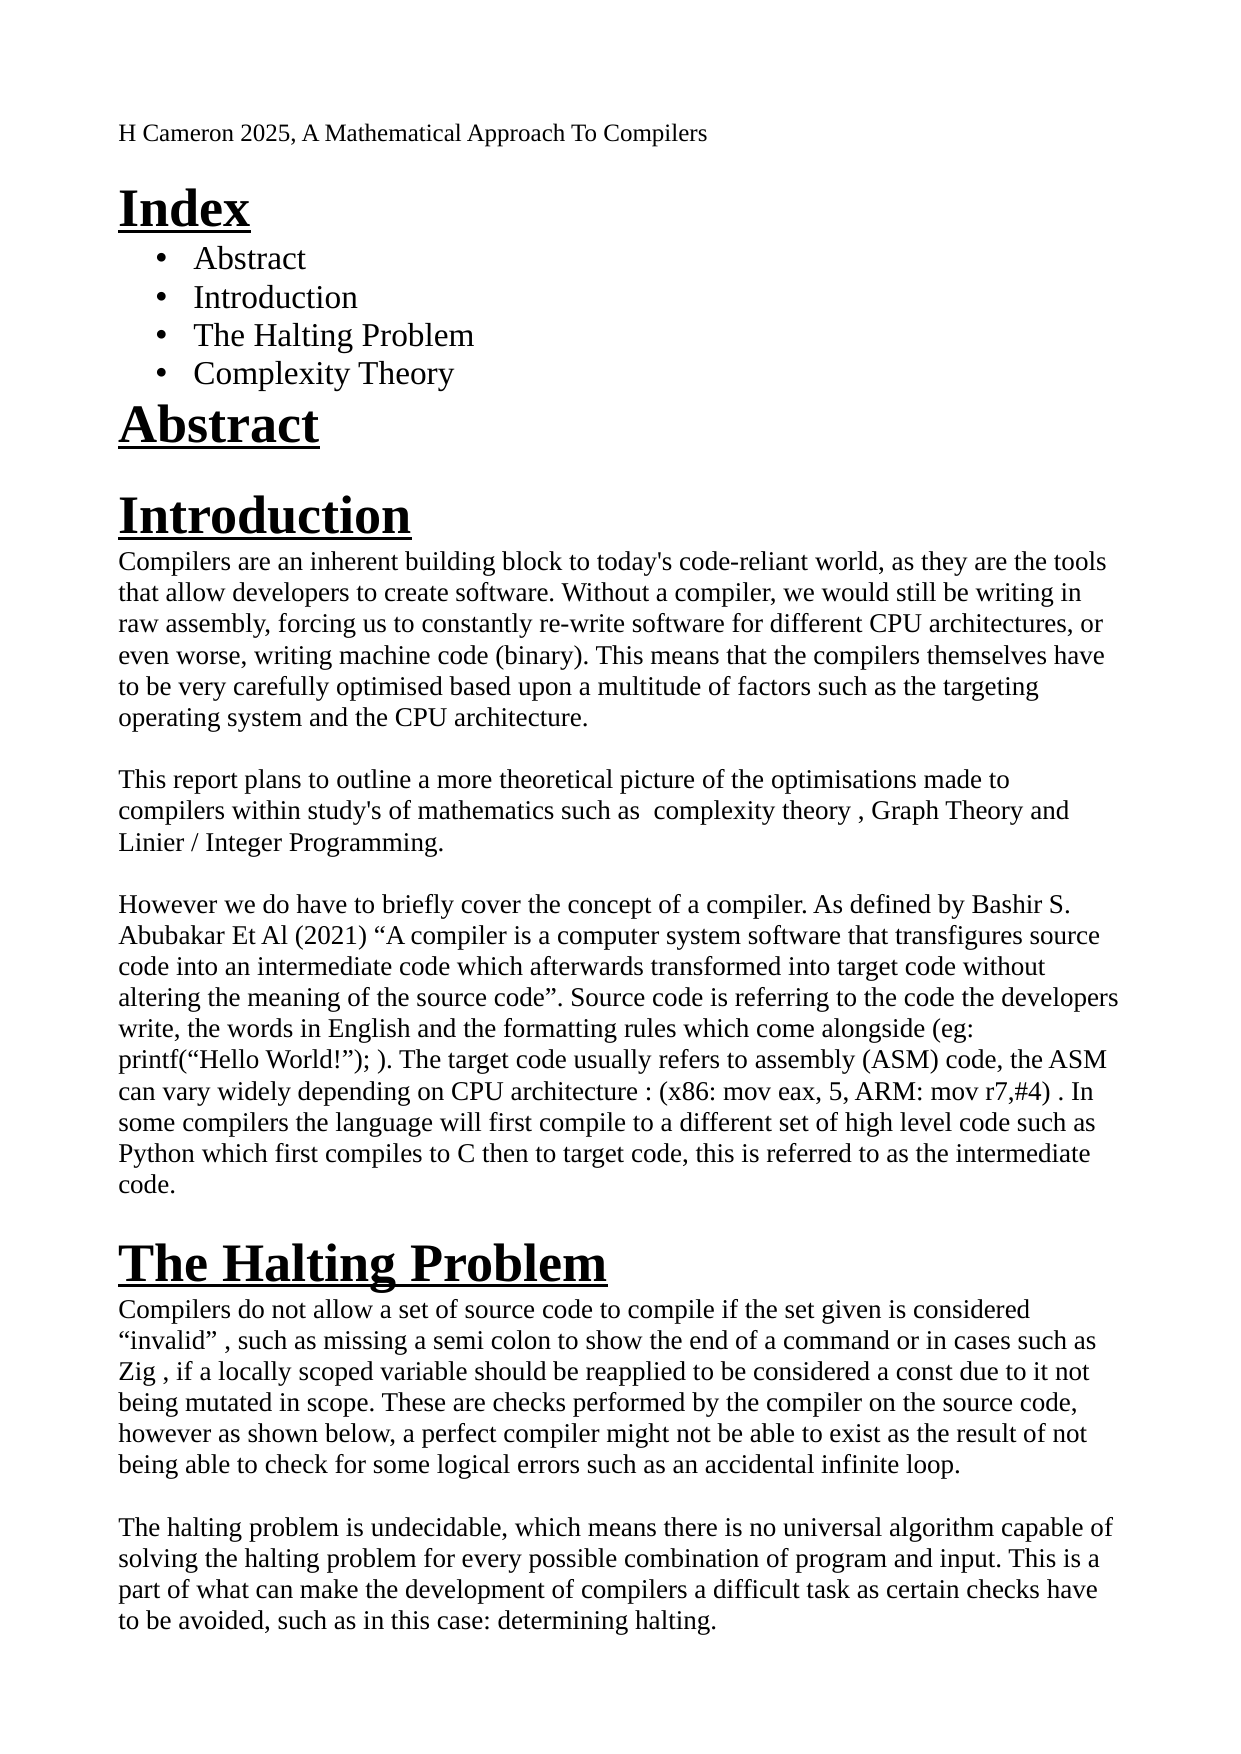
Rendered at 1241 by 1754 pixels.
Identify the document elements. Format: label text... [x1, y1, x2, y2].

list Introduction [156, 277, 1122, 315]
text Introduction [118, 483, 1122, 545]
text Compilers are an inherent building block to today's code-reliant world, as they are the tools that allow developers to create software. Without a compiler, we would still be writing in raw assembly, forcing us to constantly re-write software for different CPU architectures, or even worse, writing machine code (binary). This means that the compilers themselves have to be very carefully optimised based upon a multitude of factors such as the targeting operating system and the CPU architecture. [118, 545, 1122, 732]
text The Halting Problem [118, 1231, 1122, 1293]
text Compilers do not allow a set of source code to compile if the set given is considered “invalid” , such as missing a semi colon to show the end of a command or in cases such as Zig , if a locally scoped variable should be reapplied to be considered a const due to it not being mutated in scope. These are checks performed by the compiler on the source code, however as shown below, a perfect compiler might not be able to exist as the result of not being able to check for some logical errors such as an accidental infinite loop. [118, 1293, 1122, 1480]
list Complexity Theory [156, 354, 1122, 392]
text However we do have to briefly cover the concept of a compiler. As defined by Bashir S. Abubakar Et Al (2021) “A compiler is a computer system software that transfigures source code into an intermediate code which afterwards transformed into target code without altering the meaning of the source code”. Source code is referring to the code the developers write, the words in English and the formatting rules which come alongside (eg: printf(“Hello World!”); ). The target code usually refers to assembly (ASM) code, the ASM can vary widely depending on CPU architecture : (x86: mov eax, 5, ARM: mov r7,#4) . In some compilers the language will first compile to a different set of high level code such as Python which first compiles to C then to target code, this is referred to as the intermediate code. [118, 888, 1122, 1199]
list Abstract [156, 239, 1122, 277]
text The halting problem is undecidable, which means there is no universal algorithm capable of solving the halting problem for every possible combination of program and input. This is a part of what can make the development of compilers a difficult task as certain checks have to be avoided, such as in this case: determining halting. [118, 1511, 1122, 1635]
text This report plans to outline a more theoretical picture of the optimisations made to compilers within study's of mathematics such as complexity theory , Graph Theory and Linier / Integer Programming. [118, 763, 1122, 857]
text Index [118, 176, 1122, 239]
text Abstract [118, 392, 1122, 454]
list The Halting Problem [156, 315, 1122, 354]
